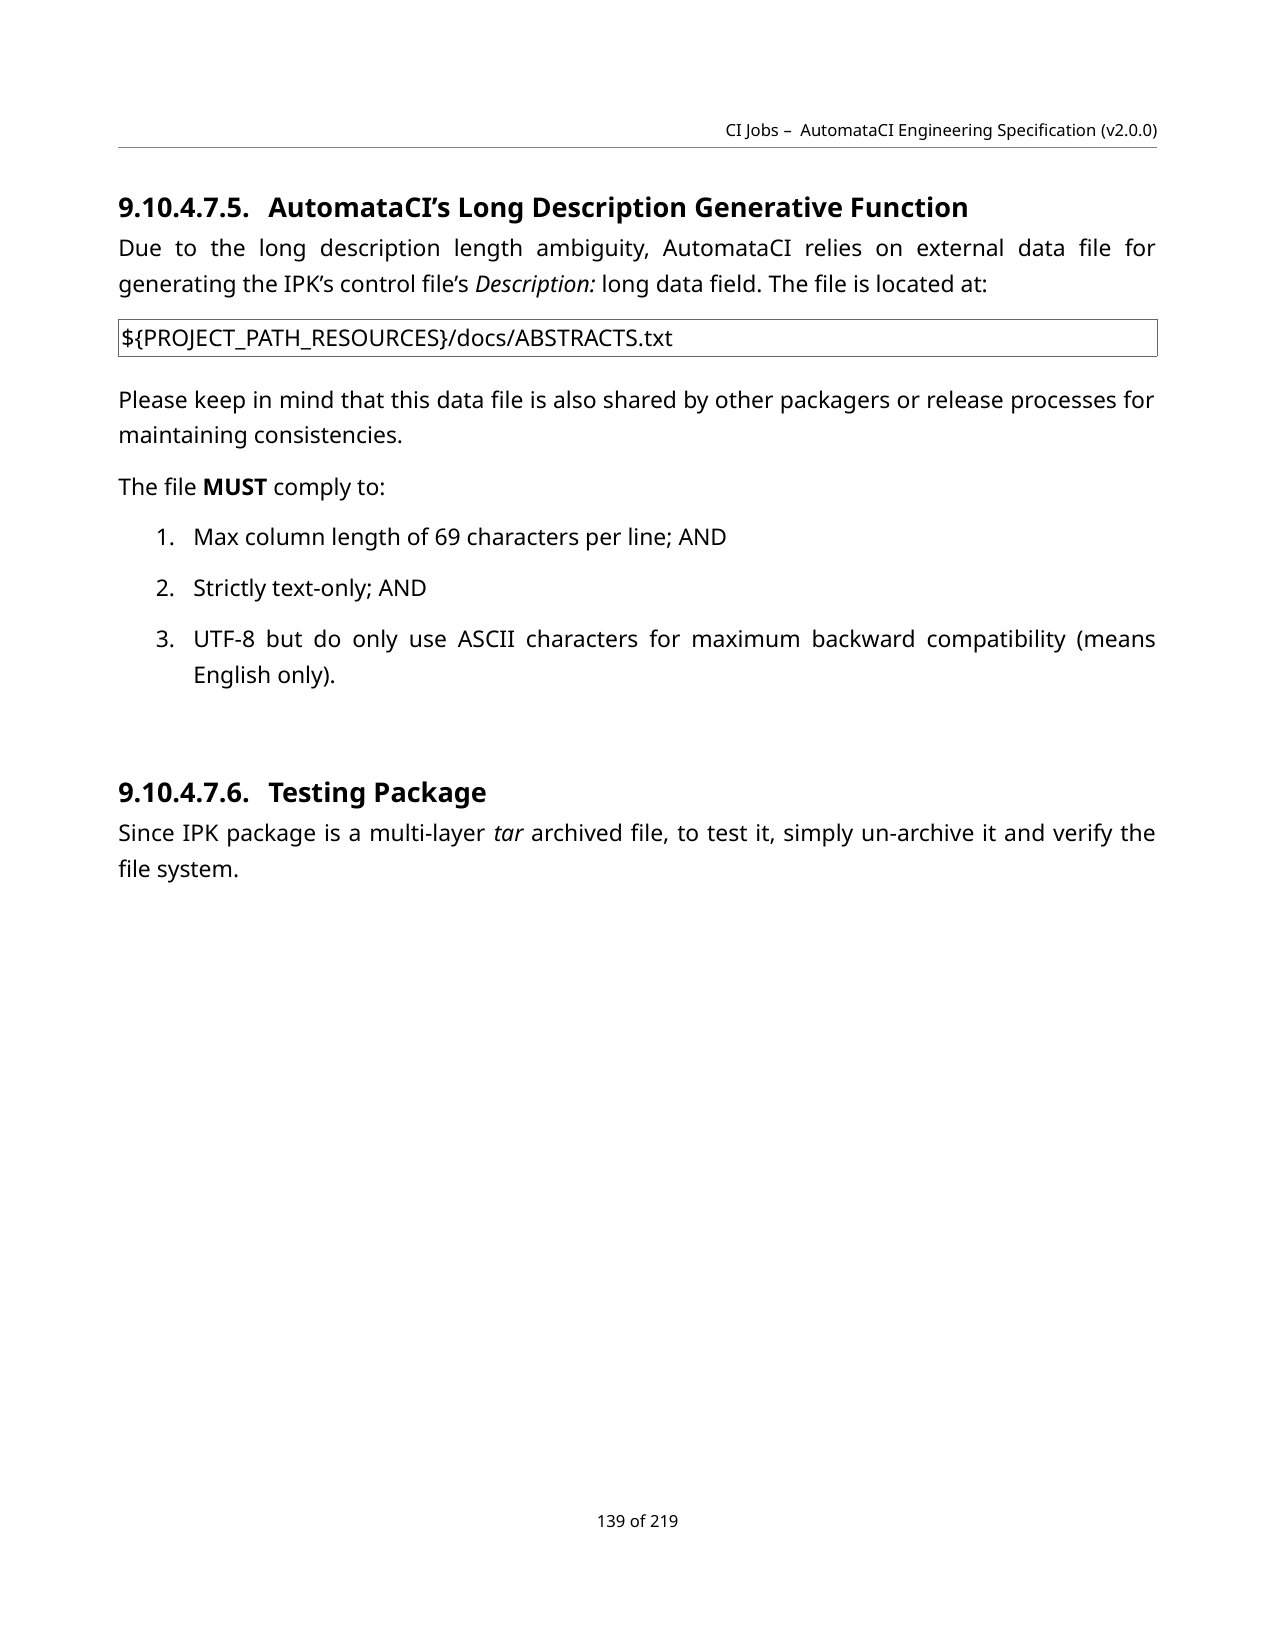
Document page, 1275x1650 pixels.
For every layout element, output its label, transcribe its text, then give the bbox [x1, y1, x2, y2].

text ${PROJECT_PATH_RESOURCES}/docs/ABSTRACTS.txt [119, 320, 1157, 356]
text Due to the long description length ambiguity, AutomataCI relies on external data file for generating the IPK’s control file’s Description: long data field. The file is located at: [118, 232, 1157, 299]
list UTF-8 but do only use ASCII characters for maximum backward compatibility (means English only). [156, 623, 1157, 690]
text Since IPK package is a multi-layer tar archived file, to test it, simply un-archive it and verify the file system. [118, 817, 1157, 884]
subtitle AutomataCI’s Long Description Generative Function [118, 189, 1157, 226]
list Strictly text-only; AND [156, 572, 1157, 603]
text The file MUST comply to: [118, 470, 1157, 502]
list Max column length of 69 characters per line; AND [156, 521, 1157, 553]
subtitle Testing Package [118, 773, 1157, 810]
text Please keep in mind that this data file is also shared by other packagers or release processes for maintaining consistencies. [118, 383, 1157, 451]
